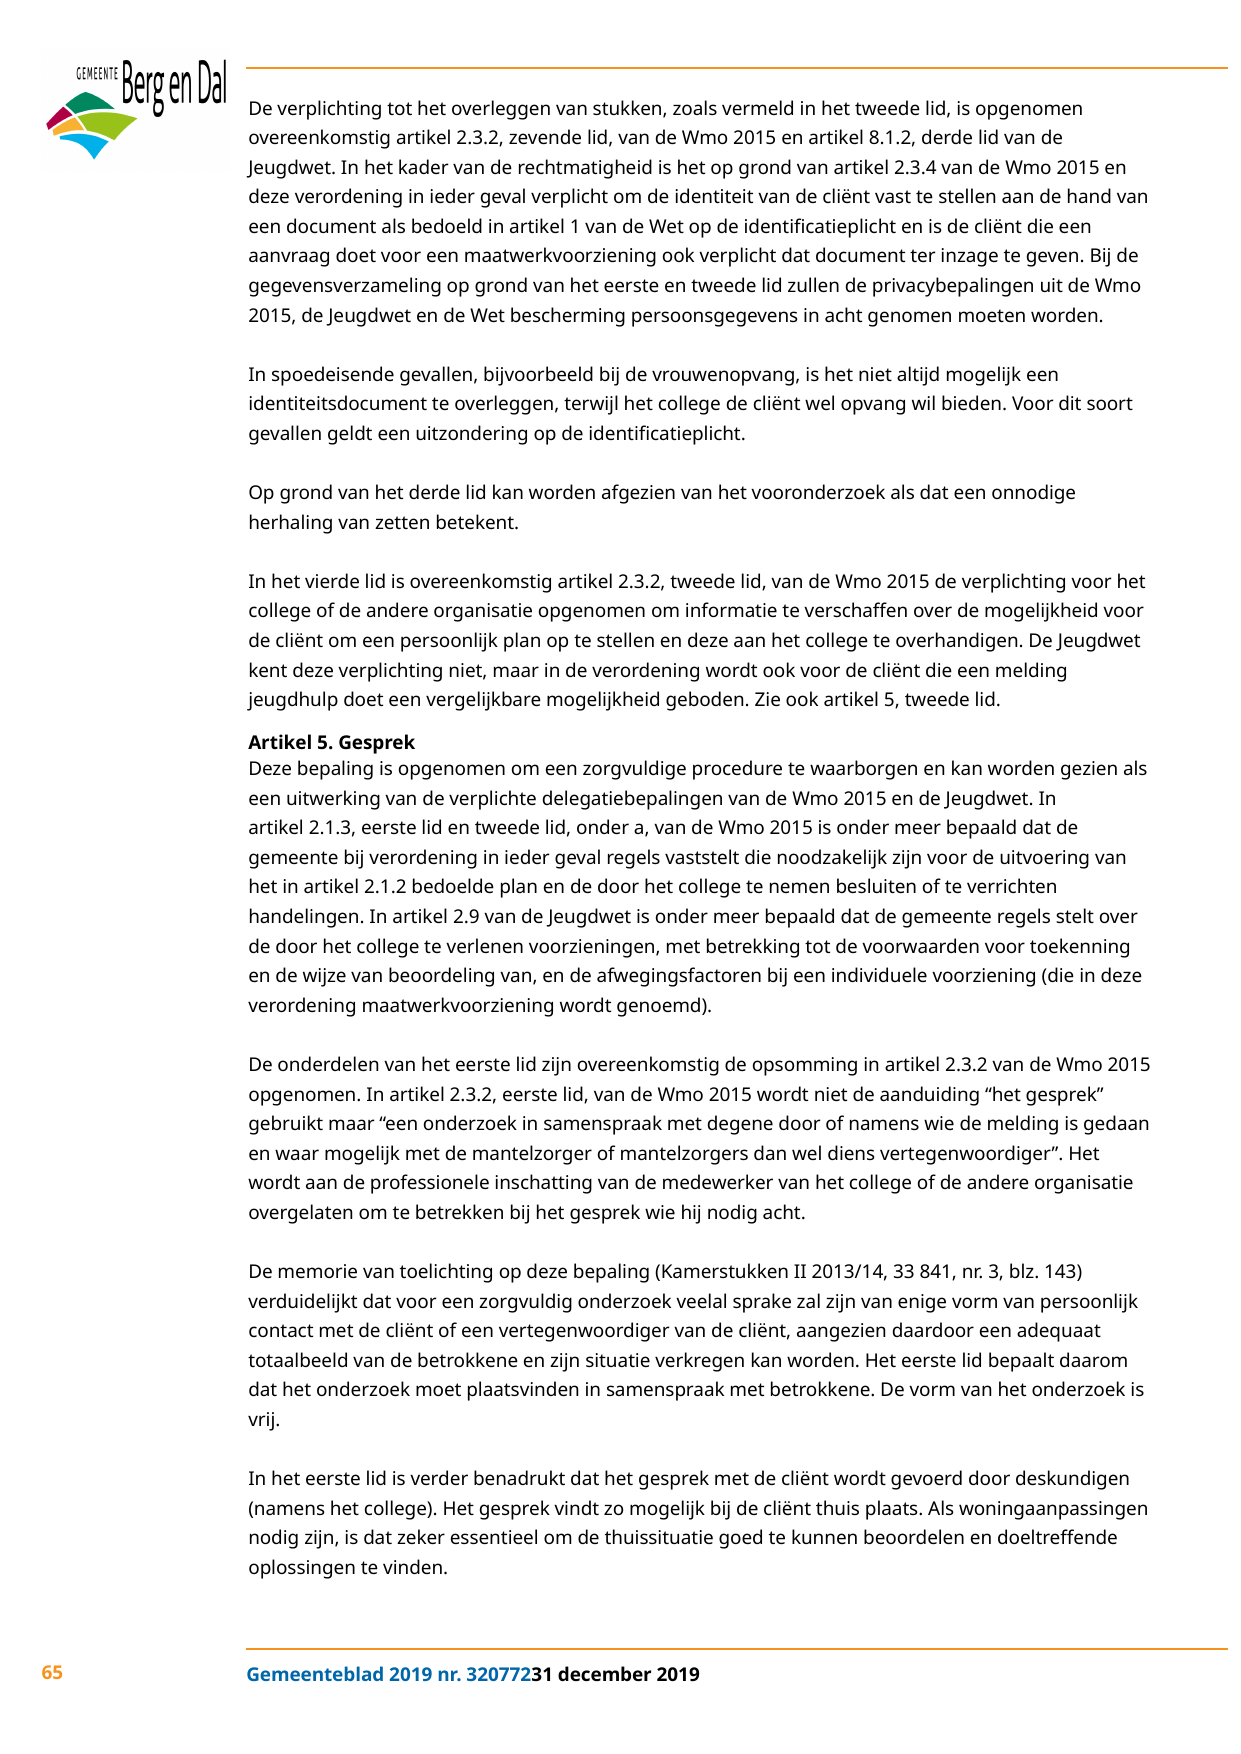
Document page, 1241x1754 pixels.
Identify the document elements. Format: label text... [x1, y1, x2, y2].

text In het vierde lid is overeenkomstig artikel 2.3.2, tweede lid, van de Wmo 2015 de verplichting voor het college of de andere organisatie opgenomen om informatie te verschaffen over de mogelijkheid voor de cliënt om een persoonlijk plan op te stellen en deze aan het college te overhandigen. De Jeugdwet kent deze verplichting niet, maar in de verordening wordt ook voor de cliënt die een melding jeugdhulp doet een vergelijkbare mogelijkheid geboden. Zie ook artikel 5, tweede lid. [248, 568, 1152, 712]
text Artikel 5. Gesprek [248, 729, 1152, 755]
text De verplichting tot het overleggen van stukken, zoals vermeld in het tweede lid, is opgenomen overeenkomstig artikel 2.3.2, zevende lid, van de Wmo 2015 en artikel 8.1.2, derde lid van de Jeugdwet. In het kader van de rechtmatigheid is het op grond van artikel 2.3.4 van de Wmo 2015 en deze verordening in ieder geval verplicht om de identiteit van de cliënt vast te stellen aan de hand van een document als bedoeld in artikel 1 van de Wet op de identificatieplicht en is de cliënt die een aanvraag doet voor een maatwerkvoorziening ook verplicht dat document ter inzage te geven. Bij de gegevensverzameling op grond van het eerste en tweede lid zullen de privacybepalingen uit de Wmo 2015, de Jeugdwet en de Wet bescherming persoonsgegevens in acht genomen moeten worden. [248, 95, 1152, 328]
text Op grond van het derde lid kan worden afgezien van het vooronderzoek als dat een onnodige herhaling van zetten betekent. [248, 479, 1152, 535]
text In het eerste lid is verder benadrukt dat het gesprek met de cliënt wordt gevoerd door deskundigen (namens het college). Het gesprek vindt zo mogelijk bij de cliënt thuis plaats. Als woningaanpassingen nodig zijn, is dat zeker essentieel om de thuissituatie goed te kunnen beoordelen en doeltreffende oplossingen te vinden. [248, 1465, 1152, 1580]
text In spoedeisende gevallen, bijvoorbeeld bij de vrouwenopvang, is het niet altijd mogelijk een identiteitsdocument te overleggen, terwijl het college de cliënt wel opvang wil bieden. Voor dit soort gevallen geldt een uitzondering op de identificatieplicht. [248, 361, 1152, 446]
text Deze bepaling is opgenomen om een zorgvuldige procedure te waarborgen en kan worden gezien als een uitwerking van de verplichte delegatiebepalingen van de Wmo 2015 en de Jeugdwet. In artikel 2.1.3, eerste lid en tweede lid, onder a, van de Wmo 2015 is onder meer bepaald dat de gemeente bij verordening in ieder geval regels vaststelt die noodzakelijk zijn voor de uitvoering van het in artikel 2.1.2 bedoelde plan en de door het college te nemen besluiten of te verrichten handelingen. In artikel 2.9 van de Jeugdwet is onder meer bepaald dat de gemeente regels stelt over de door het college te verlenen voorzieningen, met betrekking tot de voorwaarden voor toekenning en de wijze van beoordeling van, en de afwegingsfactoren bij een individuele voorziening (die in deze verordening maatwerkvoorziening wordt genoemd). [248, 755, 1152, 1018]
text De onderdelen van het eerste lid zijn overeenkomstig de opsomming in artikel 2.3.2 van de Wmo 2015 opgenomen. In artikel 2.3.2, eerste lid, van de Wmo 2015 wordt niet de aanduiding “het gesprek” gebruikt maar “een onderzoek in samenspraak met degene door of namens wie de melding is gedaan en waar mogelijk met de mantelzorger of mantelzorgers dan wel diens vertegenwoordiger”. Het wordt aan de professionele inschatting van de medewerker van het college of de andere organisatie overgelaten om te betrekken bij het gesprek wie hij nodig acht. [248, 1051, 1152, 1225]
text De memorie van toelichting op deze bepaling (Kamerstukken II 2013/14, 33 841, nr. 3, blz. 143) verduidelijkt dat voor een zorgvuldig onderzoek veelal sprake zal zijn van enige vorm van persoonlijk contact met de cliënt of een vertegenwoordiger van de cliënt, aangezien daardoor een adequaat totaalbeeld van de betrokkene en zijn situatie verkregen kan worden. Het eerste lid bepaalt daarom dat het onderzoek moet plaatsvinden in samenspraak met betrokkene. De vorm van het onderzoek is vrij. [248, 1258, 1152, 1432]
picture [41, 47, 231, 172]
